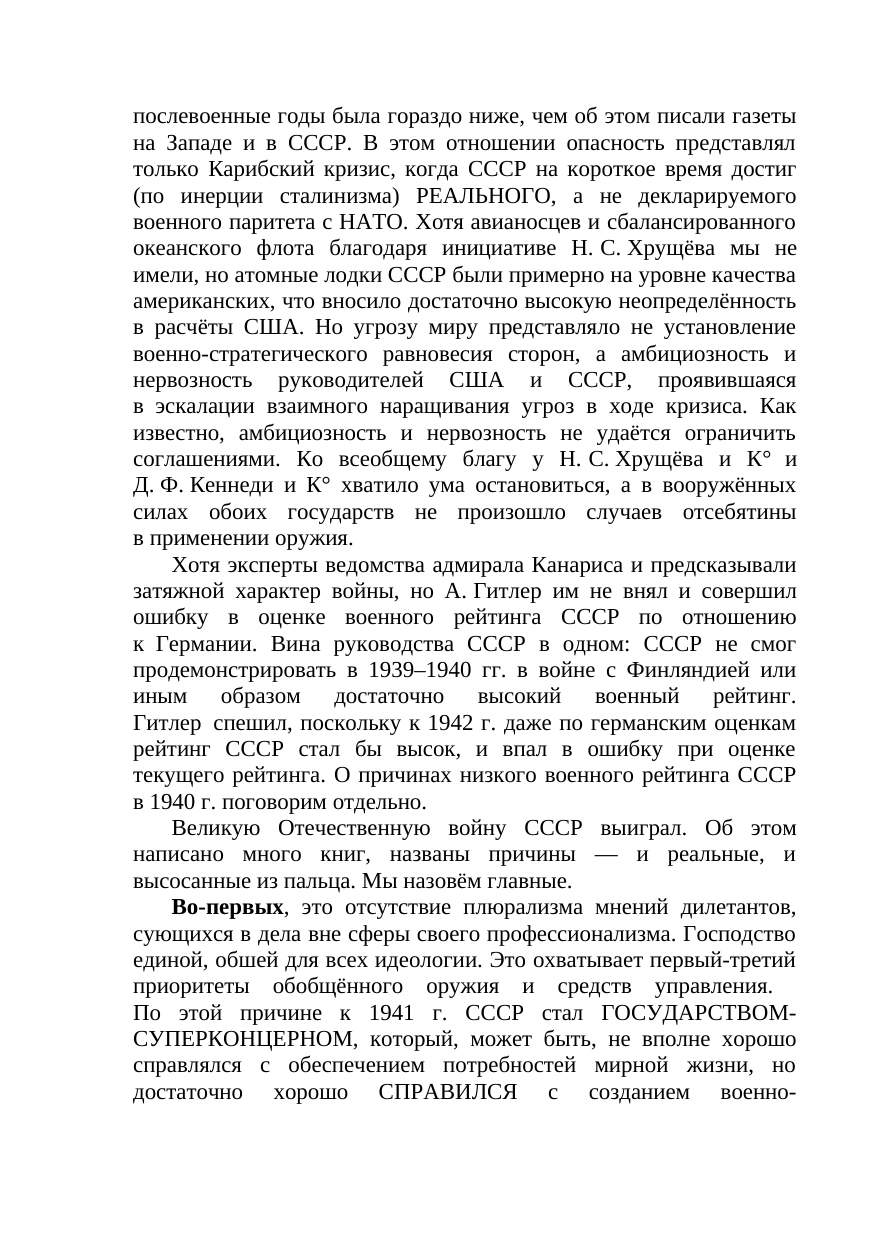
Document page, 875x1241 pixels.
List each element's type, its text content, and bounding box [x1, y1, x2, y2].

text Во-первых, это отсутствие плюрализма мнений дилетантов, сующихся в дела вне сферы своего профессионализма. Господство единой, обшей для всех идеологии. Это охватывает первый-третий приоритеты обобщённого оружия и средств управления. По этой причине к 1941 г. СССР стал ГОСУДАРСТВОМ-СУПЕРКОНЦЕРНОМ, который, может быть, не вполне хорошо справлялся с обеспечением потребностей мирной жизни, но достаточно хорошо СПРАВИЛСЯ с созданием военно- [133, 893, 797, 1104]
text Великую Отечественную войну СССР выиграл. Об этом написано много книг, названы причины — и реальные, и высосанные из пальца. Мы назовём главные. [133, 814, 797, 893]
text послевоенные годы была гораздо ниже, чем об этом писали газеты на Западе и в СССР. В этом отношении опасность представлял только Карибский кризис, когда СССР на короткое время достиг (по инерции сталинизма) РЕАЛЬНОГО, а не декларируемого военного паритета с НАТО. Хотя авианосцев и сбалансированного океанского флота благодаря инициативе Н. С. Хрущёва мы не имели, но атомные лодки СССР были примерно на уровне качества американских, что вносило достаточно высокую неопределённость в расчёты США. Но угрозу миру представляло не установление военно-стратегического равновесия сторон, а амбициозность и нервозность руководителей США и СССР, проявившаяся в эскалации взаимного наращивания угроз в ходе кризиса. Как известно, амбициозность и нервозность не удаётся ограничить соглашениями. Ко всеобщему благу у Н. С. Хрущёва и К° и Д. Ф. Кеннеди и К° хватило ума остановиться, а в вооружённых силах обоих государств не произошло случаев отсебятины в применении оружия. [133, 103, 797, 551]
text Хотя эксперты ведомства адмирала Канариса и предсказывали затяжной характер войны, но А. Гитлер им не внял и совершил ошибку в оценке военного рейтинга СССР по отношению к Германии. Вина руководства СССР в одном: СССР не смог продемонстрировать в 1939–1940 гг. в войне с Финляндией или иным образом достаточно высокий военный рейтинг. Гитлер спешил, поскольку к 1942 г. даже по германским оценкам рейтинг СССР стал бы высок, и впал в ошибку при оценке текущего рейтинга. О причинах низкого военного рейтинга СССР в 1940 г. поговорим отдельно. [133, 551, 797, 814]
